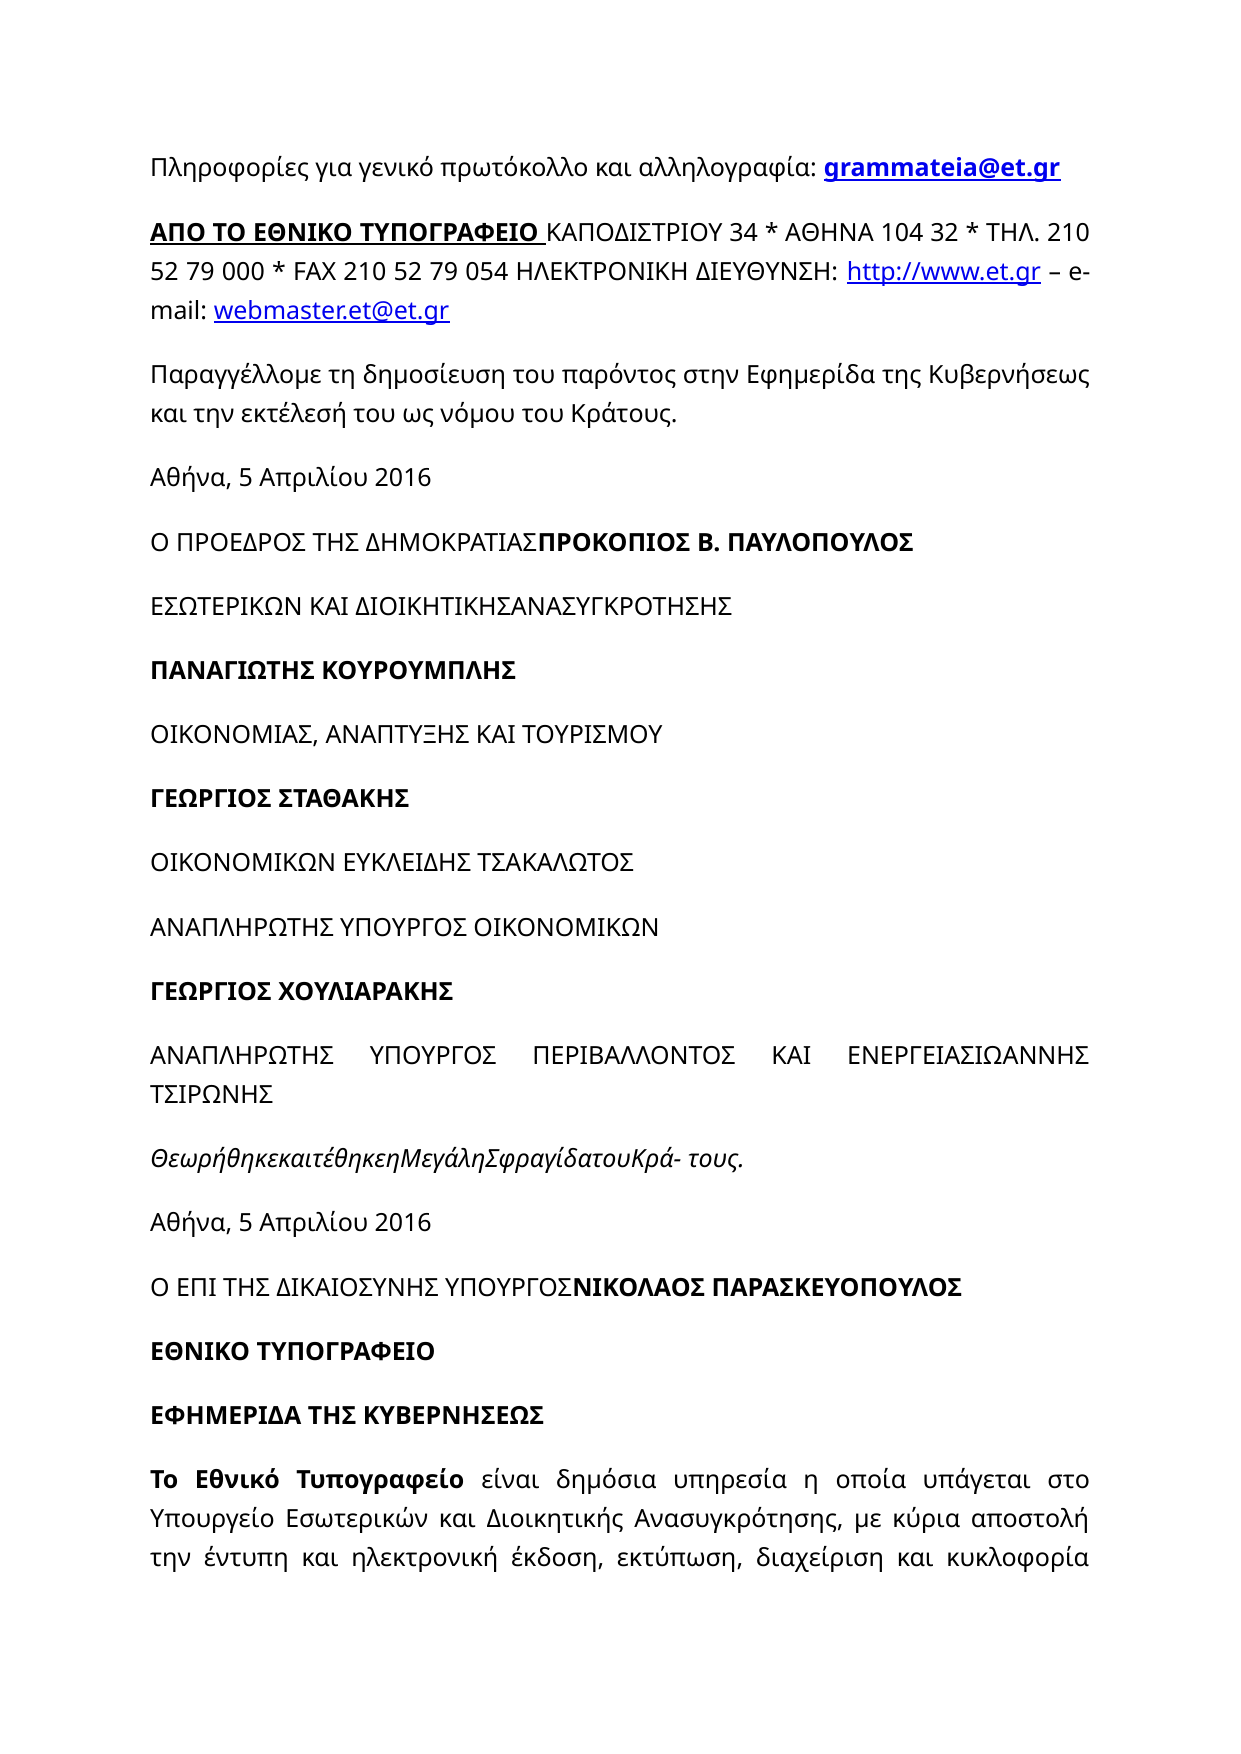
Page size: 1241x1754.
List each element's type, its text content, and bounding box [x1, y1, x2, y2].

text ΕΘΝΙΚΟ ΤΥΠΟΓΡΑΦΕΙΟ [150, 1333, 1090, 1367]
text Αθήνα, 5 Απριλίου 2016 [150, 460, 1090, 494]
text ΑΝΑΠΛΗΡΩΤΗΣ ΥΠΟΥΡΓΟΣ ΠΕΡΙΒΑΛΛΟΝΤΟΣ ΚΑΙ ΕΝΕΡΓΕΙΑΣΙΩΑΝΝΗΣ ΤΣΙΡΩΝΗΣ [150, 1037, 1090, 1111]
text ΘεωρήθηκεκαιτέθηκεηΜεγάληΣφραγίδατουΚρά- τους. [150, 1141, 1090, 1175]
text Παραγγέλλομε τη δημοσίευση του παρόντος στην Εφημερίδα της Κυβερνήσεως και την εκτέλεσή του ως νόμου του Κράτους. [150, 357, 1090, 430]
text ΕΦΗΜΕΡΙΔΑ ΤΗΣ ΚΥΒΕΡΝΗΣΕΩΣ [150, 1397, 1090, 1432]
text ΟΙΚΟΝΟΜΙΑΣ, ΑΝΑΠΤΥΞΗΣ ΚΑΙ ΤΟΥΡΙΣΜΟΥ [150, 717, 1090, 751]
text ΓΕΩΡΓΙΟΣ ΧΟΥΛΙΑΡΑΚΗΣ [150, 973, 1090, 1007]
text Ο ΠΡΟΕΔΡΟΣ ΤΗΣ ΔΗΜΟΚΡΑΤΙΑΣΠΡΟΚΟΠΙΟΣ Β. ΠΑΥΛΟΠΟΥΛΟΣ [150, 524, 1090, 558]
text Πληροφορίες για γενικό πρωτόκολλο και αλληλογραφία: grammateia@et.gr [150, 150, 1090, 184]
text ΑΝΑΠΛΗΡΩΤΗΣ ΥΠΟΥΡΓΟΣ ΟΙΚΟΝΟΜΙΚΩΝ [150, 909, 1090, 943]
text ΓΕΩΡΓΙΟΣ ΣΤΑΘΑΚΗΣ [150, 781, 1090, 815]
text Ο ΕΠΙ ΤΗΣ ΔΙΚΑΙΟΣΥΝΗΣ ΥΠΟΥΡΓΟΣΝΙΚΟΛΑΟΣ ΠΑΡΑΣΚΕΥΟΠΟΥΛΟΣ [150, 1269, 1090, 1303]
text ΑΠΟ ΤΟ ΕΘΝΙΚΟ ΤΥΠΟΓΡΑΦΕΙΟ ΚΑΠΟΔΙΣΤΡΙΟΥ 34 * ΑΘΗΝΑ 104 32 * ΤΗΛ. 210 52 79 000 * FAX 210 52 79 054 ΗΛΕΚΤΡΟΝΙΚΗ ΔΙΕΥΘΥΝΣΗ: http://www.et.gr – e-mail: webmaster.et@et.gr [150, 214, 1090, 327]
text ΠΑΝΑΓΙΩΤΗΣ ΚΟΥΡΟΥΜΠΛΗΣ [150, 652, 1090, 687]
text Αθήνα, 5 Απριλίου 2016 [150, 1205, 1090, 1239]
text ΟΙΚΟΝΟΜΙΚΩΝ ΕΥΚΛΕΙΔΗΣ ΤΣΑΚΑΛΩΤΟΣ [150, 845, 1090, 879]
text ΕΣΩΤΕΡΙΚΩΝ ΚΑΙ ΔΙΟΙΚΗΤΙΚΗΣΑΝΑΣΥΓΚΡΟΤΗΣΗΣ [150, 588, 1090, 622]
text Το Εθνικό Τυπογραφείο είναι δημόσια υπηρεσία η οποία υπάγεται στο Υπουργείο Εσωτερικών και Διοικητικής Ανασυγκρότησης, με κύρια αποστολή την έντυπη και ηλεκτρονική έκδοση, εκτύπωση, διαχείριση και κυκλοφορία [150, 1462, 1090, 1574]
